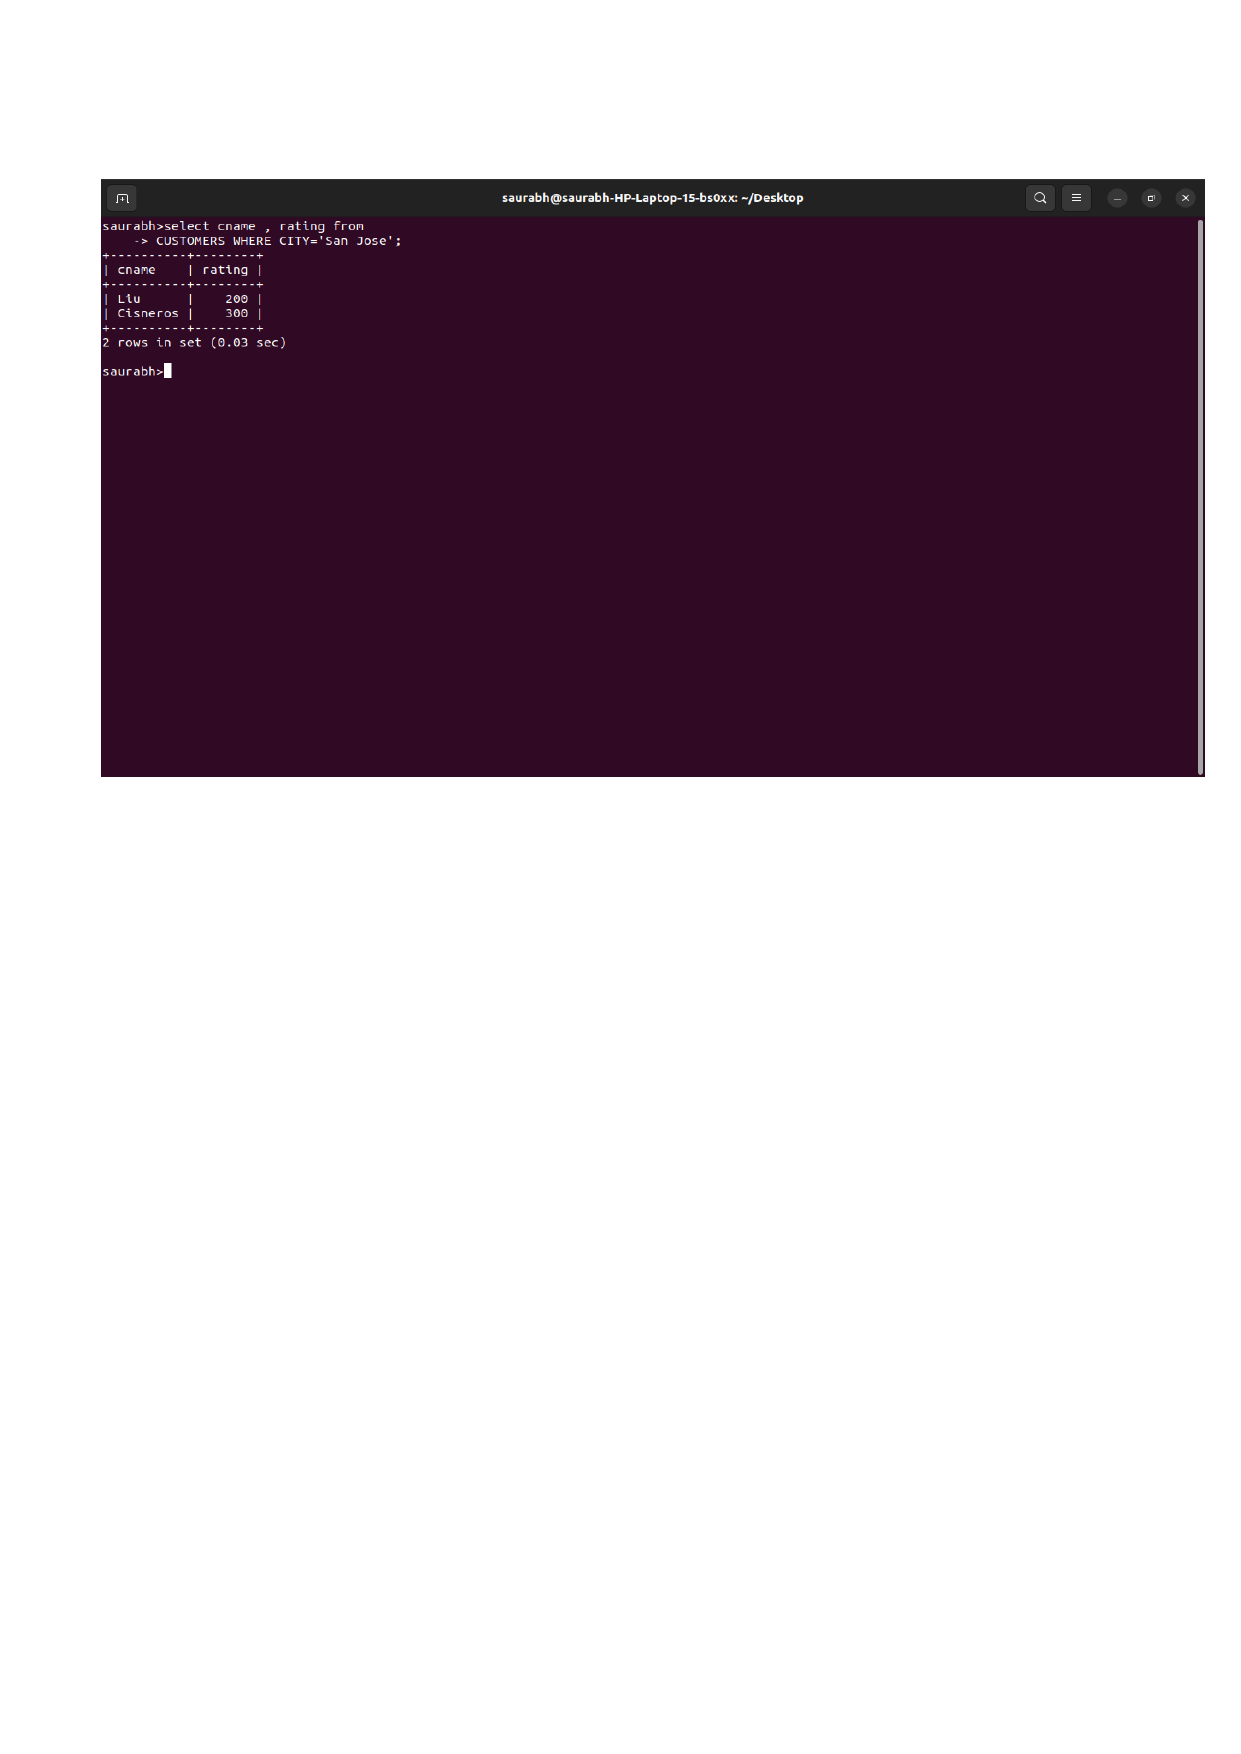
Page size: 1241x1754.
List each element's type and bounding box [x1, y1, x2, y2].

picture [220, 215, 1164, 747]
